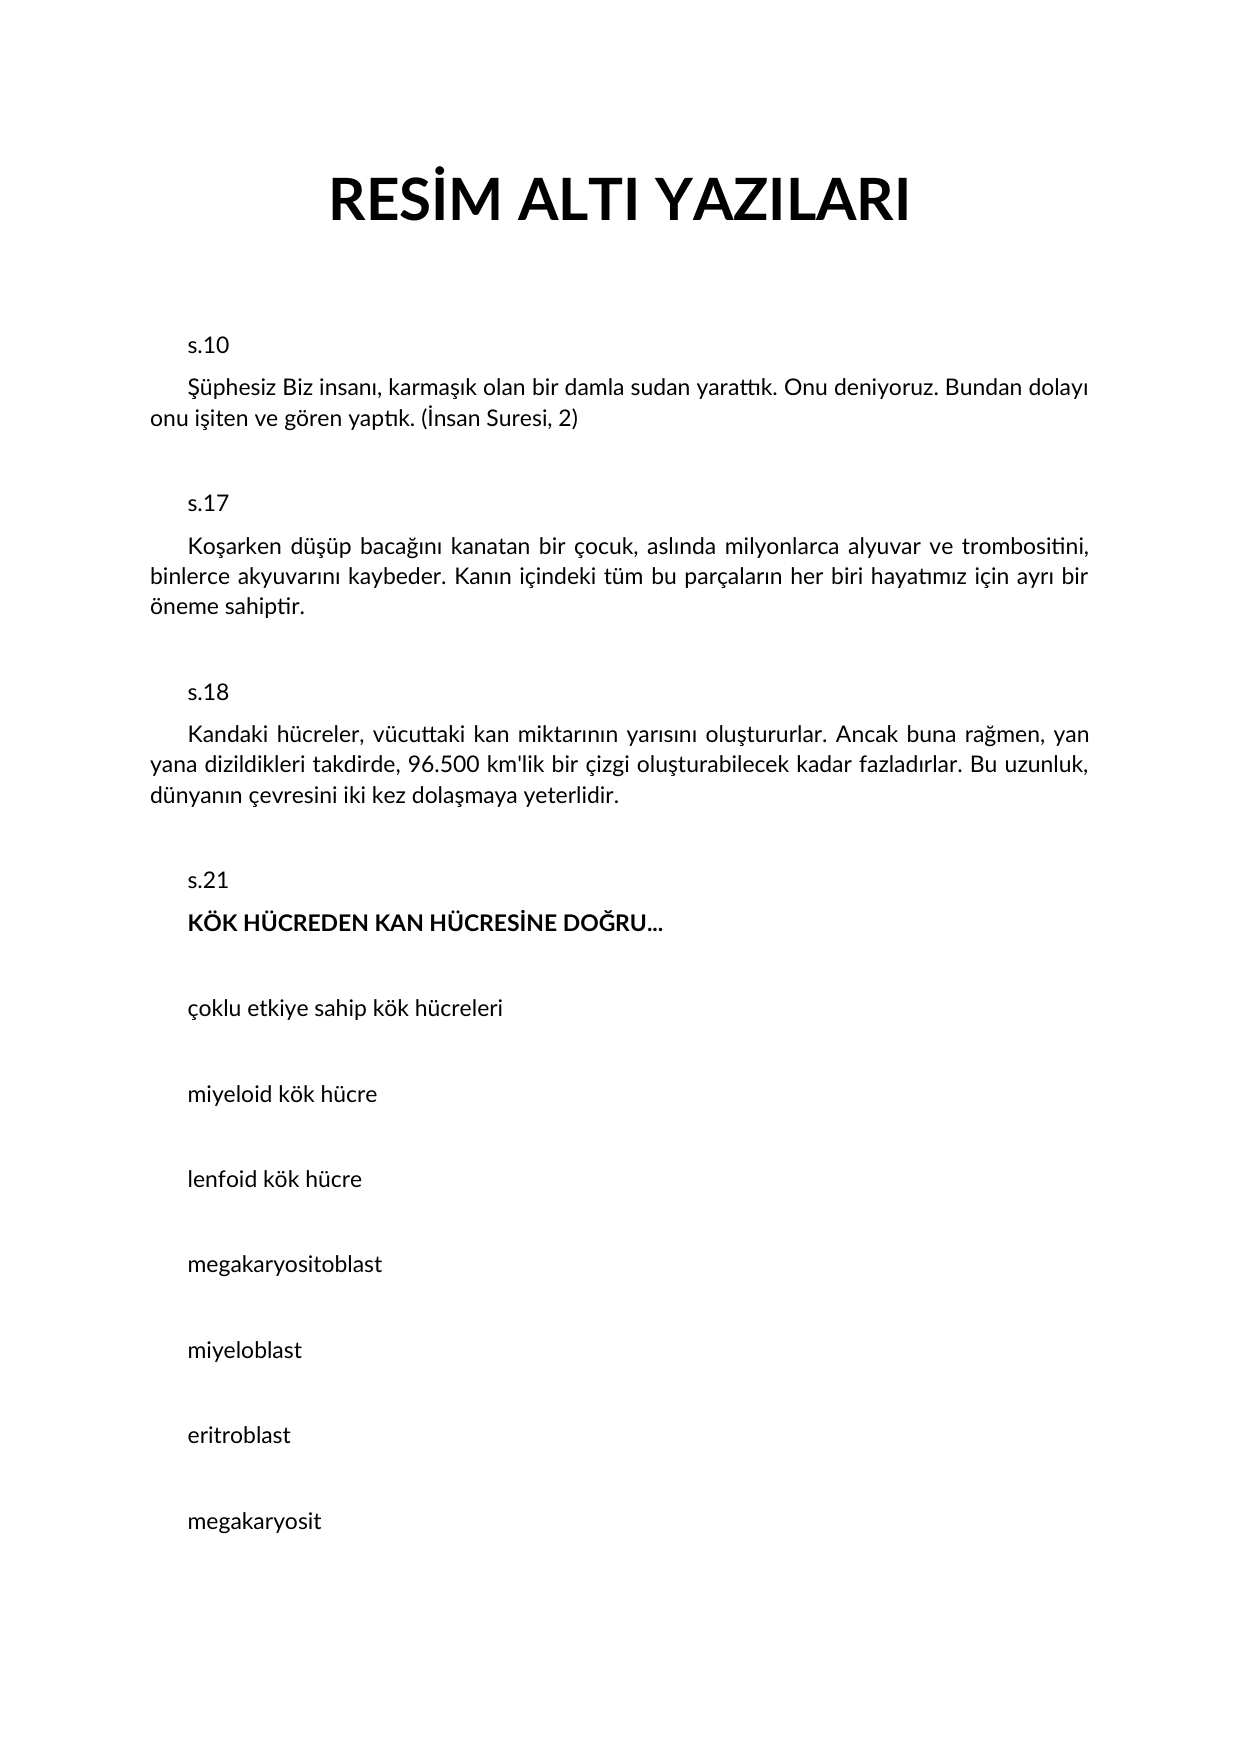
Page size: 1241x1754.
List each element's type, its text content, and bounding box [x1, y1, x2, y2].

text s.17 [150, 489, 1090, 516]
text Şüphesiz Biz insanı, karmaşık olan bir damla sudan yarattık. Onu deniyoruz. Bundan dolayı onu işiten ve gören yaptık. (İnsan Suresi, 2) [150, 373, 1090, 431]
text s.18 [150, 677, 1090, 705]
text s.21 [150, 866, 1090, 893]
subtitle RESİM ALTI YAZILARI [150, 162, 1090, 232]
text megakaryositoblast [150, 1250, 1090, 1278]
text eritroblast [150, 1421, 1090, 1448]
text megakaryosit [150, 1506, 1090, 1534]
text çoklu etkiye sahip kök hücreleri [150, 994, 1090, 1021]
text miyeloid kök hücre [150, 1079, 1090, 1107]
text Kandaki hücreler, vücuttaki kan miktarının yarısını oluştururlar. Ancak buna rağmen, yan yana dizildikleri takdirde, 96.500 km'lik bir çizgi oluşturabilecek kadar fazladırlar. Bu uzunluk, dünyanın çevresini iki kez dolaşmaya yeterlidir. [150, 720, 1090, 808]
text Koşarken düşüp bacağını kanatan bir çocuk, aslında milyonlarca alyuvar ve trombositini, binlerce akyuvarını kaybeder. Kanın içindeki tüm bu parçaların her biri hayatımız için ayrı bir öneme sahiptir. [150, 531, 1090, 619]
text lenfoid kök hücre [150, 1165, 1090, 1192]
text s.10 [150, 330, 1090, 358]
text KÖK HÜCREDEN KAN HÜCRESİNE DOĞRU... [150, 908, 1090, 936]
text miyeloblast [150, 1336, 1090, 1363]
